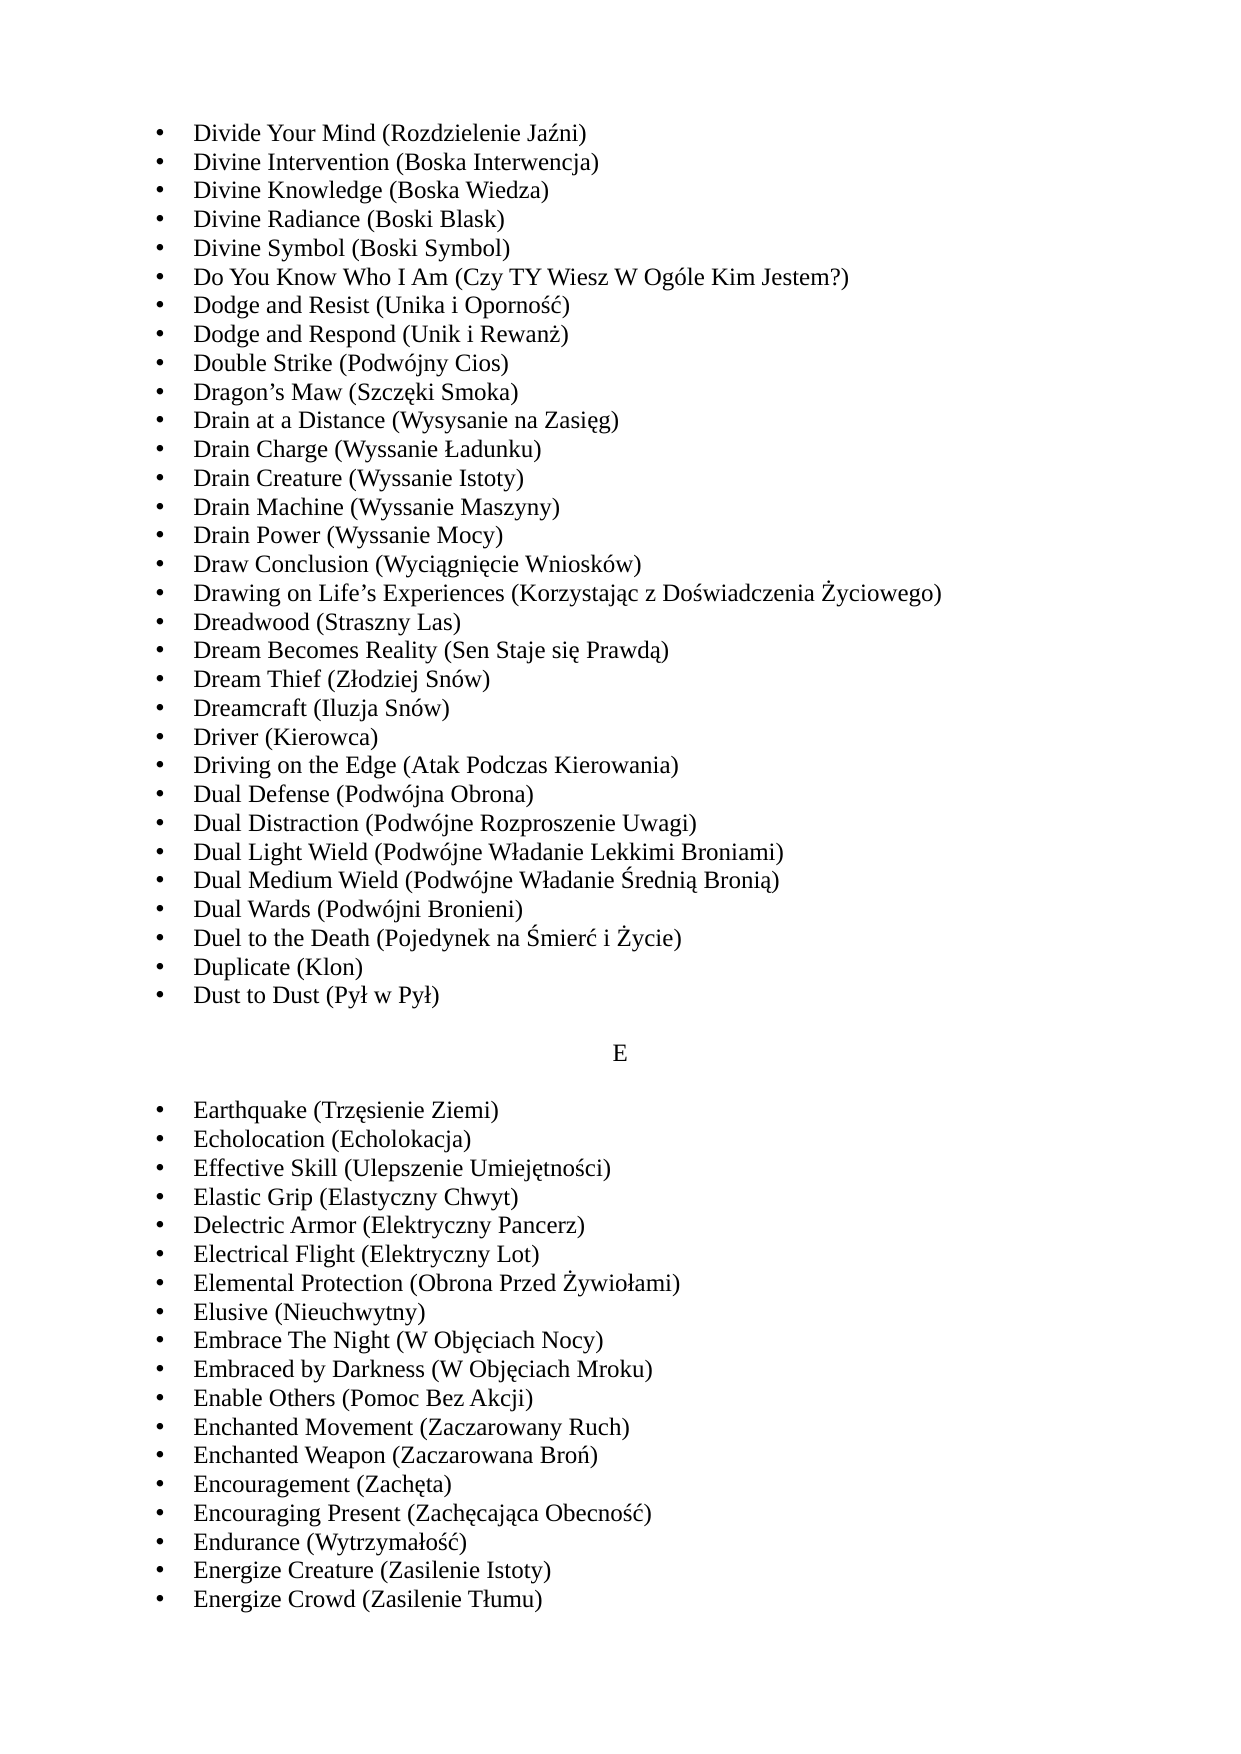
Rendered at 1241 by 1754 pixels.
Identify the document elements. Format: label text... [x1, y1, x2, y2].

list Embraced by Darkness (W Objęciach Mroku) [156, 1354, 1122, 1383]
list Dual Distraction (Podwójne Rozproszenie Uwagi) [156, 808, 1122, 837]
list Drain Machine (Wyssanie Maszyny) [156, 492, 1122, 521]
list Dust to Dust (Pył w Pył) [156, 981, 1122, 1009]
list Draw Conclusion (Wyciągnięcie Wniosków) [156, 549, 1122, 578]
list Enchanted Movement (Zaczarowany Ruch) [156, 1412, 1122, 1441]
text E [118, 1038, 1122, 1067]
list Dodge and Resist (Unika i Oporność) [156, 291, 1122, 319]
list Dual Light Wield (Podwójne Władanie Lekkimi Broniami) [156, 837, 1122, 866]
list Encouraging Present (Zachęcająca Obecność) [156, 1498, 1122, 1527]
list Elemental Protection (Obrona Przed Żywiołami) [156, 1268, 1122, 1297]
list Elusive (Nieuchwytny) [156, 1297, 1122, 1326]
list Dreadwood (Straszny Las) [156, 607, 1122, 636]
list Divine Symbol (Boski Symbol) [156, 233, 1122, 262]
list Dragon’s Maw (Szczęki Smoka) [156, 377, 1122, 406]
list Dual Medium Wield (Podwójne Władanie Średnią Bronią) [156, 866, 1122, 894]
list Earthquake (Trzęsienie Ziemi) [156, 1096, 1122, 1124]
list Double Strike (Podwójny Cios) [156, 348, 1122, 377]
list Dual Defense (Podwójna Obrona) [156, 779, 1122, 808]
list Divine Radiance (Boski Blask) [156, 204, 1122, 233]
list Drawing on Life’s Experiences (Korzystając z Doświadczenia Życiowego) [156, 578, 1122, 607]
list Echolocation (Echolokacja) [156, 1124, 1122, 1153]
list Divine Intervention (Boska Interwencja) [156, 147, 1122, 176]
list Dream Becomes Reality (Sen Staje się Prawdą) [156, 636, 1122, 664]
list Enable Others (Pomoc Bez Akcji) [156, 1383, 1122, 1412]
list Electrical Flight (Elektryczny Lot) [156, 1239, 1122, 1268]
list Driving on the Edge (Atak Podczas Kierowania) [156, 751, 1122, 779]
list Duel to the Death (Pojedynek na Śmierć i Życie) [156, 923, 1122, 952]
list Drain at a Distance (Wysysanie na Zasięg) [156, 406, 1122, 434]
list Dream Thief (Złodziej Snów) [156, 664, 1122, 693]
list Dual Wards (Podwójni Bronieni) [156, 894, 1122, 923]
list Duplicate (Klon) [156, 952, 1122, 981]
list Dodge and Respond (Unik i Rewanż) [156, 319, 1122, 348]
list Drain Power (Wyssanie Mocy) [156, 521, 1122, 549]
list Effective Skill (Ulepszenie Umiejętności) [156, 1153, 1122, 1182]
list Energize Creature (Zasilenie Istoty) [156, 1556, 1122, 1584]
list Drain Charge (Wyssanie Ładunku) [156, 434, 1122, 463]
list Elastic Grip (Elastyczny Chwyt) [156, 1182, 1122, 1211]
list Driver (Kierowca) [156, 722, 1122, 751]
list Energize Crowd (Zasilenie Tłumu) [156, 1584, 1122, 1613]
list Drain Creature (Wyssanie Istoty) [156, 463, 1122, 492]
list Enchanted Weapon (Zaczarowana Broń) [156, 1441, 1122, 1469]
list Endurance (Wytrzymałość) [156, 1527, 1122, 1556]
list Divide Your Mind (Rozdzielenie Jaźni) [156, 118, 1122, 147]
list Do You Know Who I Am (Czy TY Wiesz W Ogóle Kim Jestem?) [156, 262, 1122, 291]
list Delectric Armor (Elektryczny Pancerz) [156, 1211, 1122, 1239]
list Divine Knowledge (Boska Wiedza) [156, 176, 1122, 204]
list Embrace The Night (W Objęciach Nocy) [156, 1326, 1122, 1354]
list Dreamcraft (Iluzja Snów) [156, 693, 1122, 722]
list Encouragement (Zachęta) [156, 1469, 1122, 1498]
